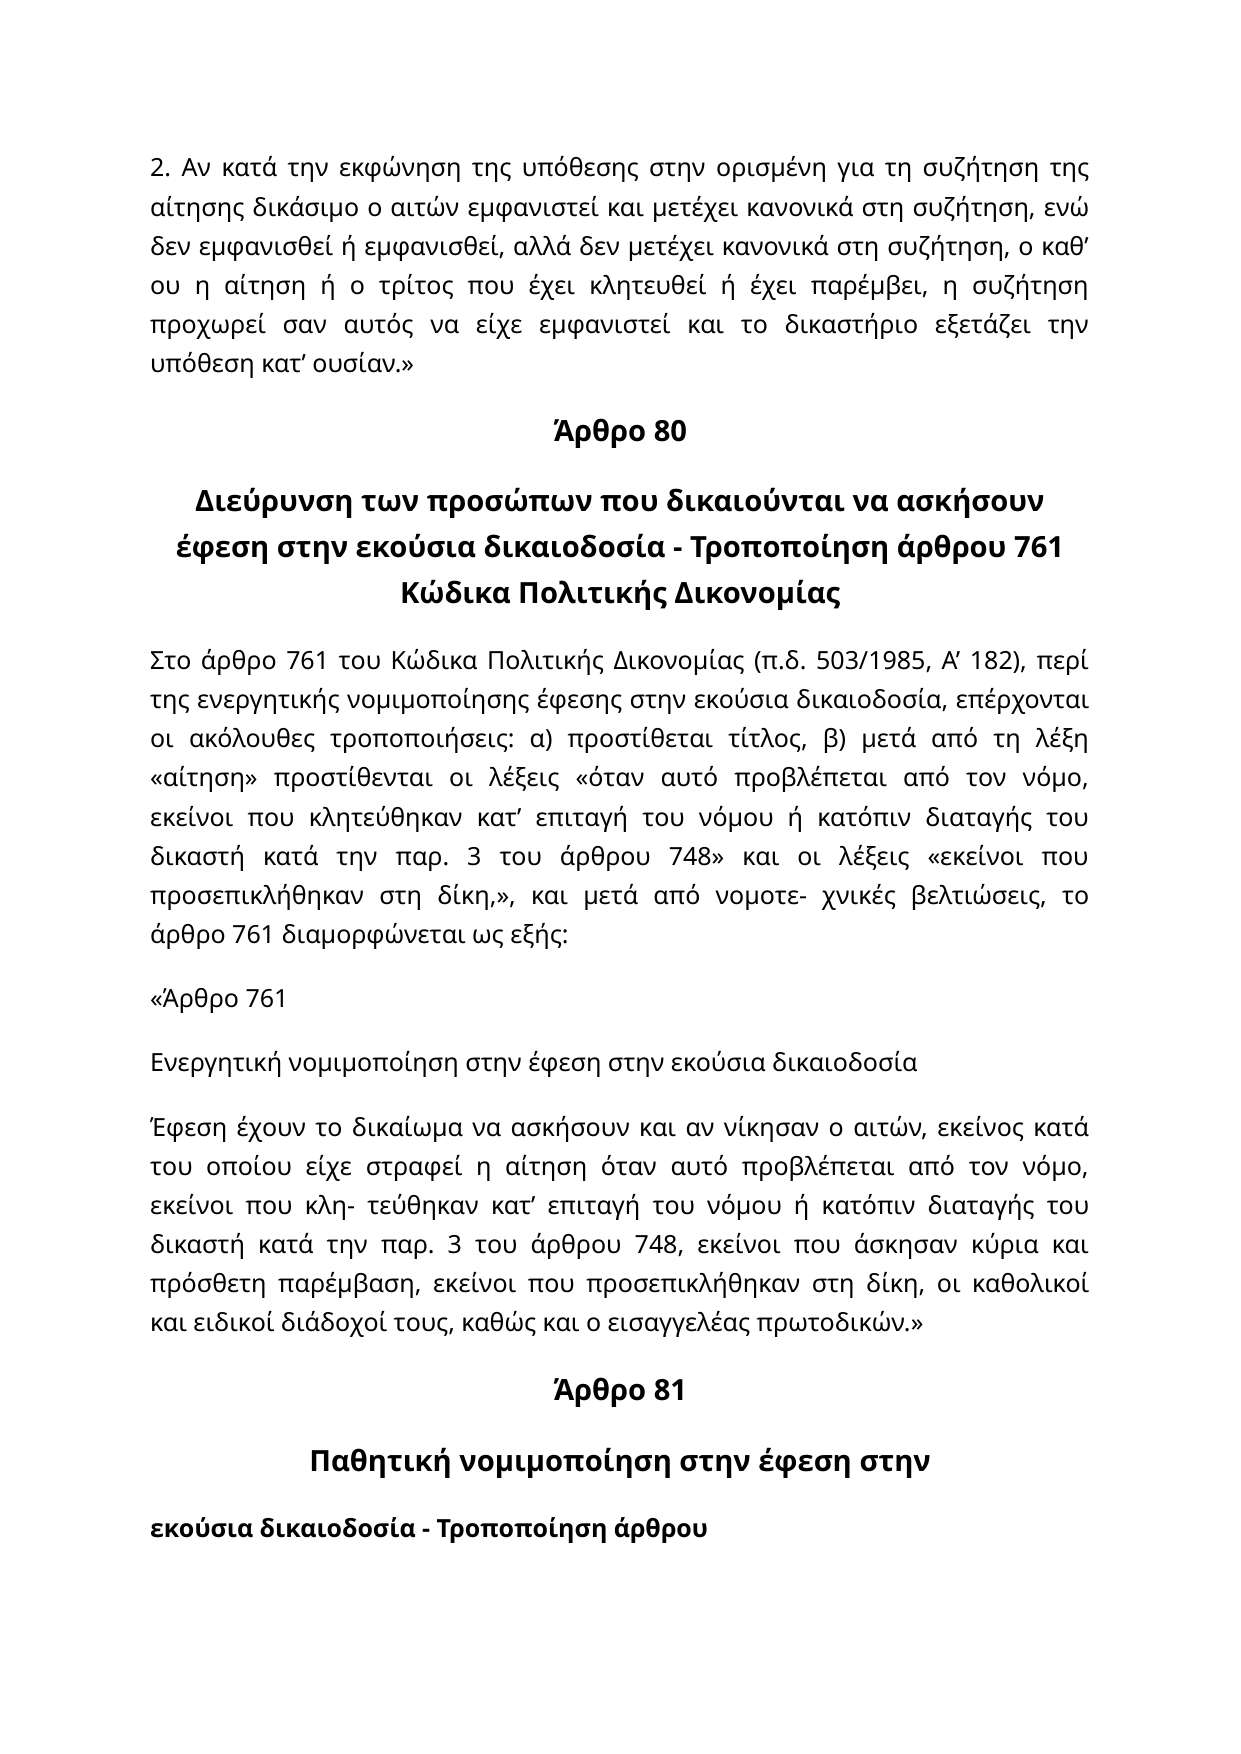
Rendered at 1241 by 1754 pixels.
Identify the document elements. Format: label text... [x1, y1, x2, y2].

subtitle Διεύρυνση των προσώπων που δικαιούνται να ασκήσουν έφεση στην εκούσια δικαιοδοσία - Τροποποίηση άρθρου 761 Κώδικα Πολιτικής Δικονομίας [150, 481, 1090, 612]
subtitle Άρθρο 81 [150, 1369, 1090, 1409]
text εκούσια δικαιοδοσία - Τροποποίηση άρθρου [150, 1510, 1090, 1544]
text Στο άρθρο 761 του Κώδικα Πολιτικής Δικονομίας (π.δ. 503/1985, Α’ 182), περί της ενεργητικής νομιμοποίησης έφεσης στην εκούσια δικαιοδοσία, επέρχονται οι ακόλουθες τροποποιήσεις: α) προστίθεται τίτλος, β) μετά από τη λέξη «αίτηση» προστίθενται οι λέξεις «όταν αυτό προβλέπεται από τον νόμο, εκείνοι που κλητεύθηκαν κατ’ επιταγή του νόμου ή κατόπιν διαταγής του δικαστή κατά την παρ. 3 του άρθρου 748» και οι λέξεις «εκείνοι που προσεπικλήθηκαν στη δίκη,», και μετά από νομοτε- χνικές βελτιώσεις, το άρθρο 761 διαμορφώνεται ως εξής: [150, 642, 1090, 951]
subtitle Παθητική νομιμοποίηση στην έφεση στην [150, 1440, 1090, 1479]
text 2. Αν κατά την εκφώνηση της υπόθεσης στην ορισμένη για τη συζήτηση της αίτησης δικάσιμο ο αιτών εμφανιστεί και μετέχει κανονικά στη συζήτηση, ενώ δεν εμφανισθεί ή εμφανισθεί, αλλά δεν μετέχει κανονικά στη συζήτηση, ο καθ’ ου η αίτηση ή ο τρίτος που έχει κλητευθεί ή έχει παρέμβει, η συζήτηση προχωρεί σαν αυτός να είχε εμφανιστεί και το δικαστήριο εξετάζει την υπόθεση κατ’ ουσίαν.» [150, 150, 1090, 380]
text Ενεργητική νομιμοποίηση στην έφεση στην εκούσια δικαιοδοσία [150, 1045, 1090, 1079]
text «Άρθρο 761 [150, 981, 1090, 1015]
subtitle Άρθρο 80 [150, 410, 1090, 450]
text Έφεση έχουν το δικαίωμα να ασκήσουν και αν νίκησαν ο αιτών, εκείνος κατά του οποίου είχε στραφεί η αίτηση όταν αυτό προβλέπεται από τον νόμο, εκείνοι που κλη- τεύθηκαν κατ’ επιταγή του νόμου ή κατόπιν διαταγής του δικαστή κατά την παρ. 3 του άρθρου 748, εκείνοι που άσκησαν κύρια και πρόσθετη παρέμβαση, εκείνοι που προσεπικλήθηκαν στη δίκη, οι καθολικοί και ειδικοί διάδοχοί τους, καθώς και ο εισαγγελέας πρωτοδικών.» [150, 1109, 1090, 1339]
